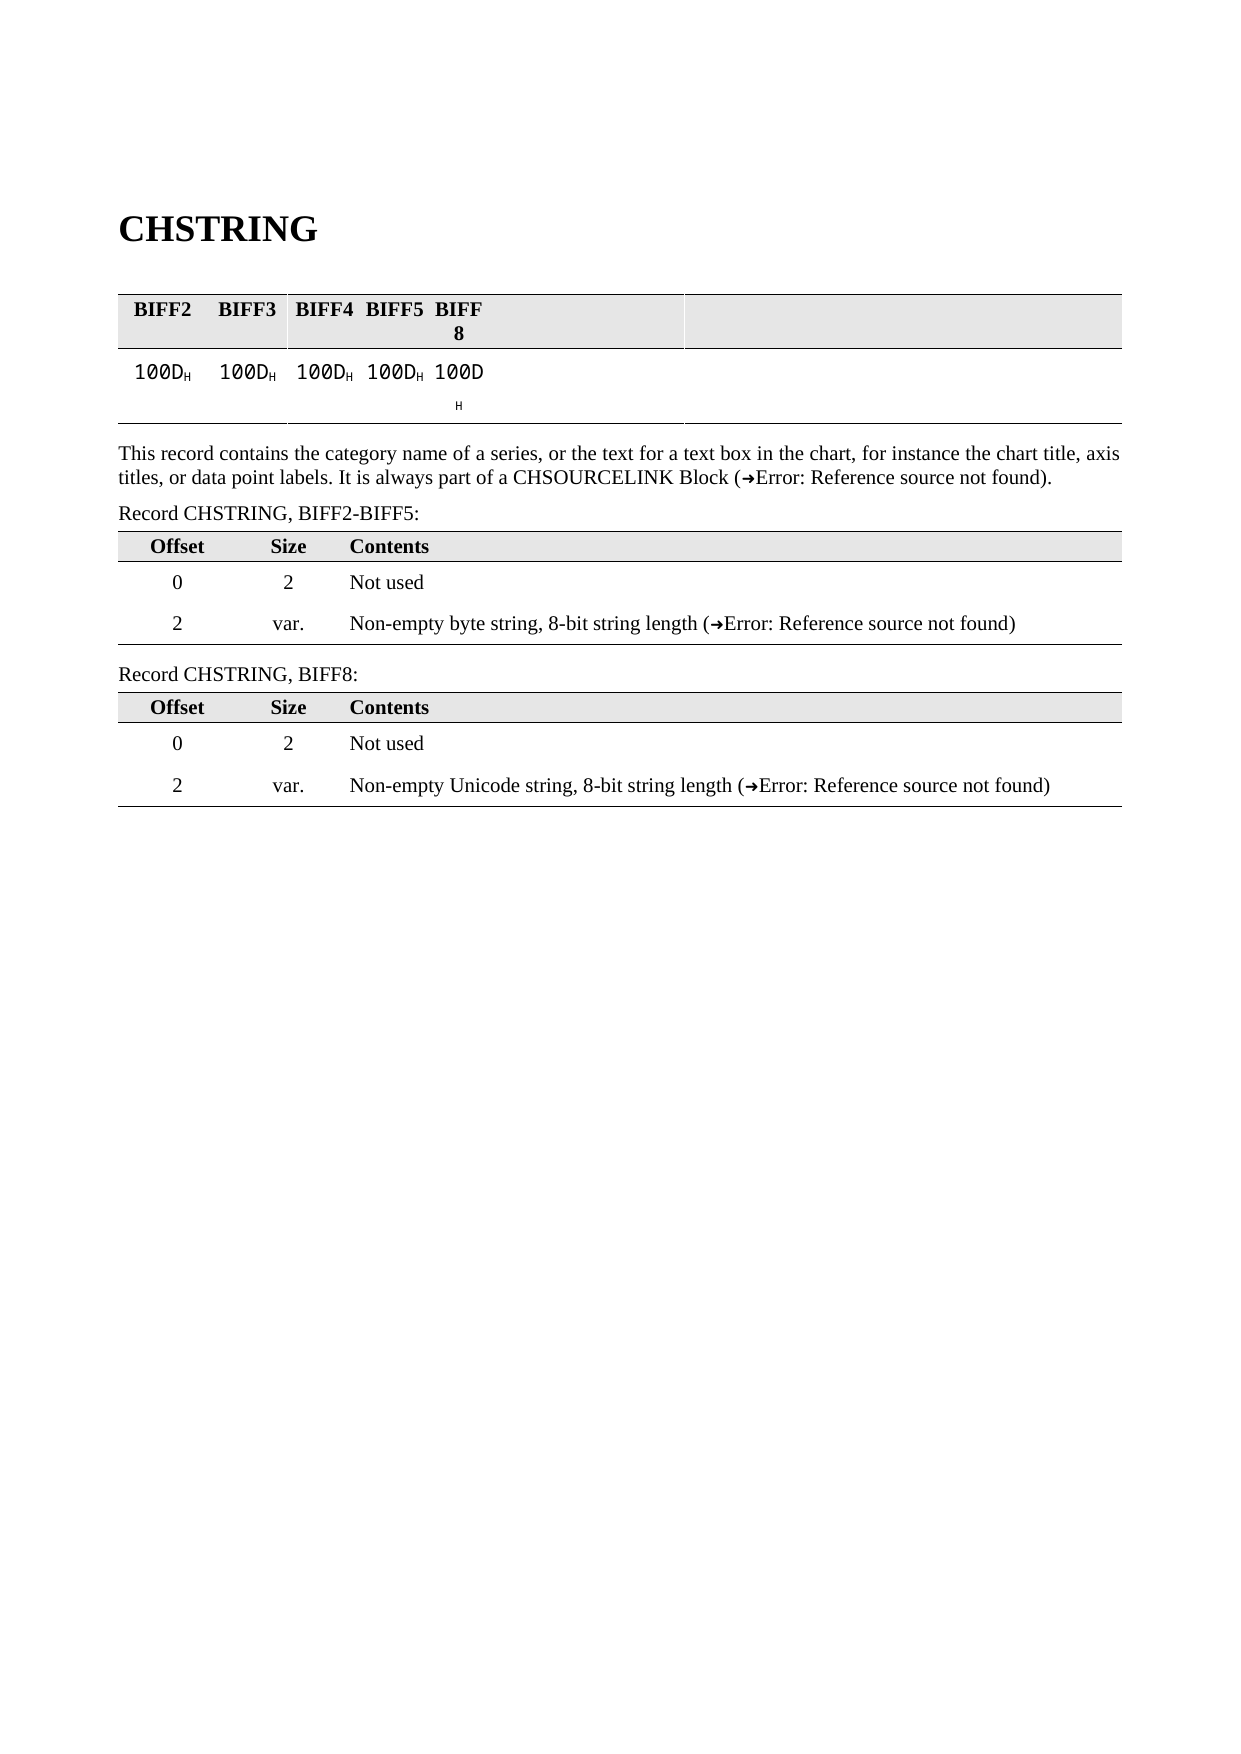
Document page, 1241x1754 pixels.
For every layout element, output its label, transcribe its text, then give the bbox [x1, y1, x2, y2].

table_cell 2 [236, 562, 340, 602]
table_cell 100DH [118, 349, 207, 423]
table_header BIFF4 [288, 295, 361, 348]
table_header Contents [340, 532, 1122, 561]
table_cell Non-empty byte string, 8‑bit string length (➜2.5.2) [340, 603, 1122, 644]
table_cell [642, 349, 684, 423]
table_cell [545, 349, 596, 423]
table_cell Not used [340, 562, 1122, 602]
table_header Offset [118, 532, 236, 561]
table_header [685, 295, 1122, 348]
table_cell 100DH [207, 349, 287, 423]
table_header [596, 295, 642, 348]
table_header Size [236, 532, 340, 561]
table_cell 0 [118, 723, 236, 764]
table_cell 2 [118, 764, 236, 806]
table_cell 100DH [288, 349, 361, 423]
text Record CHSTRING, BIFF8: [118, 662, 1122, 686]
text This record contains the category name of a series, or the text for a text box in the chart, for instance the chart title, axis titles, or data point labels. It is always part of a CHSOURCELINK Block (➜7.3.4). [118, 441, 1122, 489]
table_header BIFF2 [118, 295, 207, 348]
table_header Offset [118, 693, 236, 722]
table_cell Not used [340, 723, 1122, 764]
table_header Size [236, 693, 340, 722]
table_cell 0 [118, 562, 236, 602]
table_header [642, 295, 684, 348]
table_header BIFF3 [207, 295, 287, 348]
table_cell var. [236, 603, 340, 644]
table_cell var. [236, 764, 340, 806]
text Record CHSTRING, BIFF2-BIFF5: [118, 501, 1122, 525]
table_cell Non-empty Unicode string, 8‑bit string length (➜2.5.3) [340, 764, 1122, 806]
table_header BIFF8 [428, 295, 489, 348]
table_cell [596, 349, 642, 423]
table_header [545, 295, 596, 348]
table_header BIFF5 [361, 295, 428, 348]
table_header [489, 295, 545, 348]
table_cell 100DH [428, 349, 489, 423]
table_cell 2 [236, 723, 340, 764]
table_header Contents [340, 693, 1122, 722]
table_cell 100DH [361, 349, 428, 423]
table_cell 2 [118, 603, 236, 644]
table_cell [489, 349, 545, 423]
subtitle CHSTRING [118, 207, 1122, 250]
table_cell [685, 349, 1122, 423]
